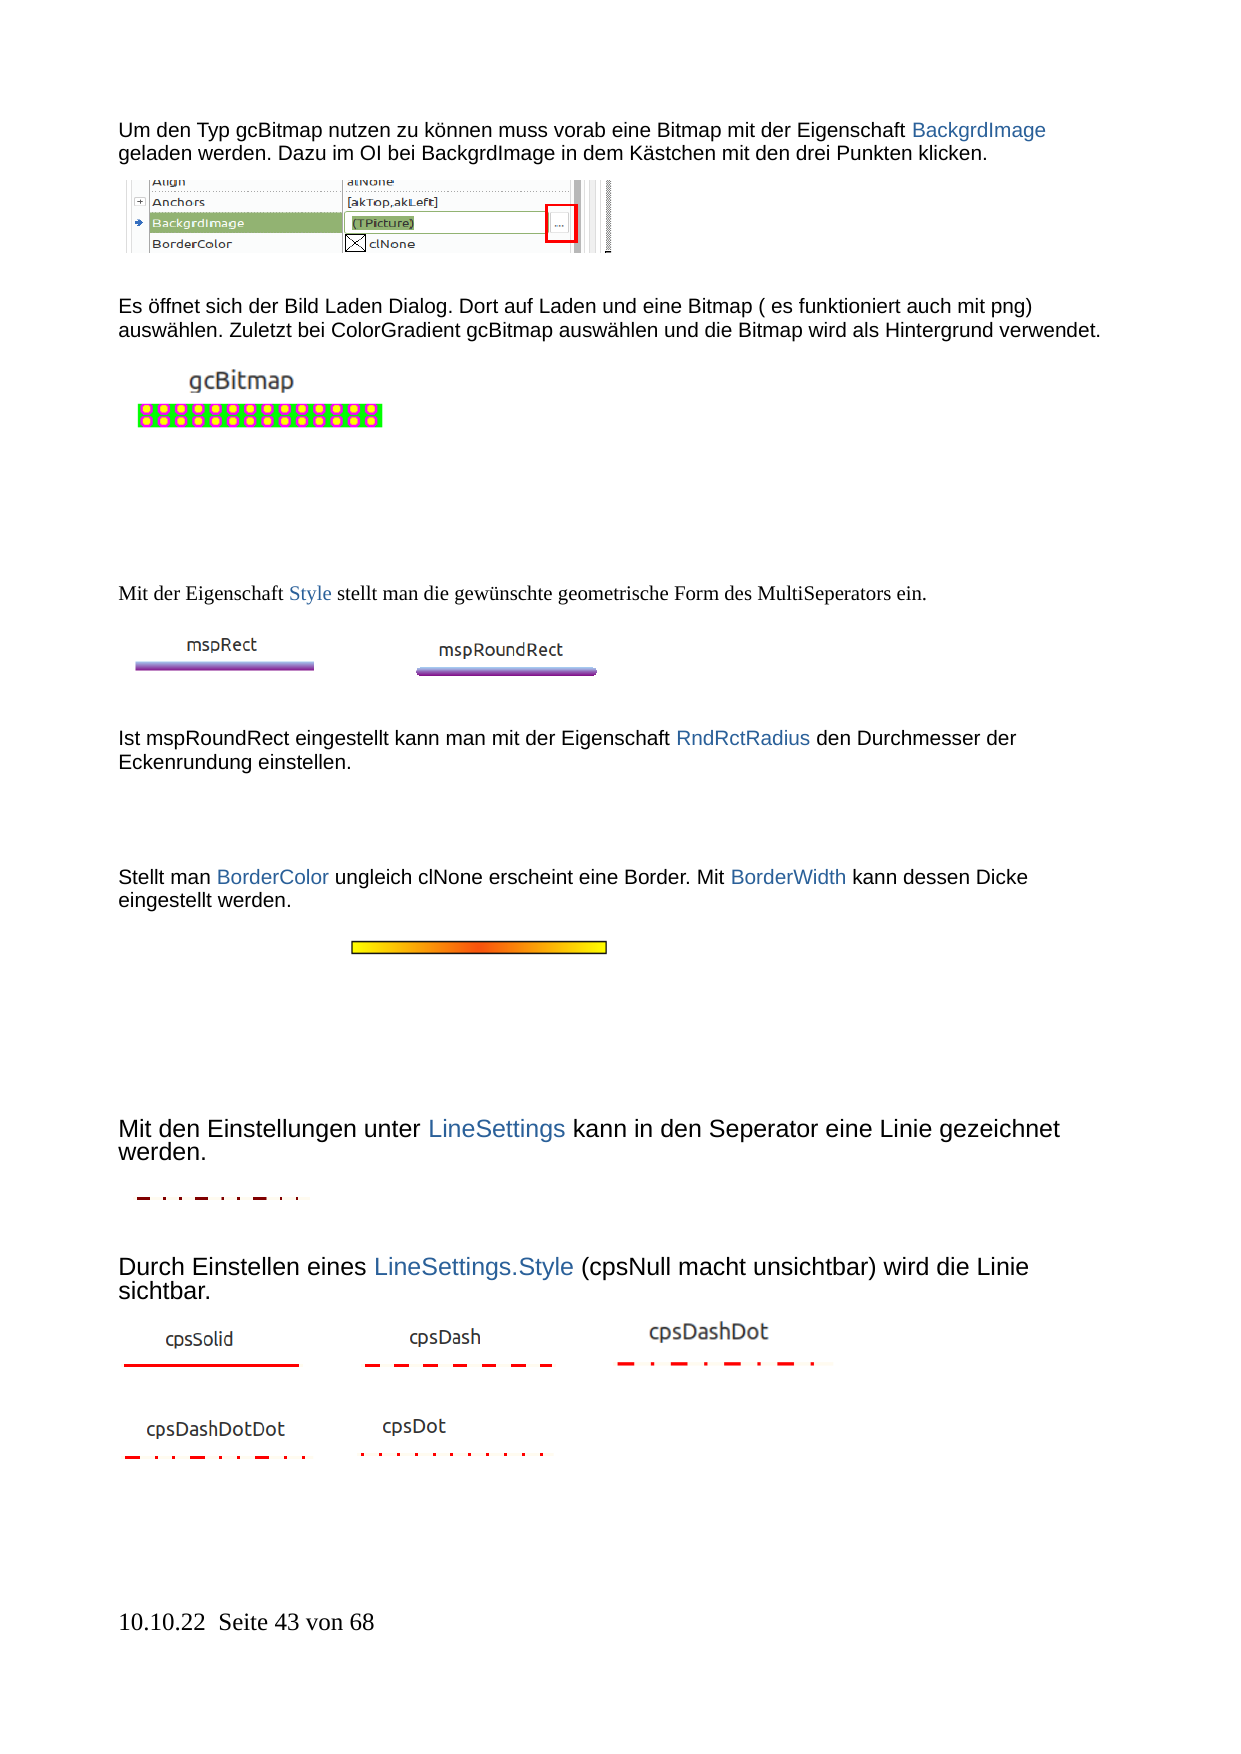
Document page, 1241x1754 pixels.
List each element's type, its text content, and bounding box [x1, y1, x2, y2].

picture [343, 1412, 554, 1464]
text Durch Einstellen eines LineSettings.Style (cpsNull macht unsichtbar) wird die Linie sichtbar. [118, 1257, 1122, 1304]
picture [110, 1413, 314, 1467]
text Um den Typ gcBitmap nutzen zu können muss vorab eine Bitmap mit der Eigenschaft BackgrdImage geladen werden. Dazu im OI bei BackgrdImage in dem Kästchen mit den drei Punkten klicken. [118, 118, 1122, 165]
text Mit den Einstellungen unter LineSettings kann in den Seperator eine Linie gezeichnet werden. [118, 1118, 1122, 1166]
text Stellt man BorderColor ungleich clNone erscheint eine Border. Mit BorderWidth kann dessen Dicke eingestellt werden. [118, 865, 1122, 913]
picture [601, 1320, 834, 1377]
picture [121, 180, 612, 253]
picture [111, 1321, 308, 1376]
text Mit der Eigenschaft Style stellt man die gewünschte geometrische Form des MultiSeperators ein. [118, 586, 1122, 604]
text Ist mspRoundRect eingestellt kann man mit der Eigenschaft RndRctRadius den Durchmesser der Eckenrundung einstellen. [118, 727, 1122, 774]
picture [125, 1186, 311, 1209]
picture [122, 362, 391, 441]
picture [119, 626, 329, 689]
picture [402, 635, 607, 689]
picture [340, 928, 621, 966]
text Es öffnet sich der Bild Laden Dialog. Dort auf Laden und eine Bitmap ( es funktioniert auch mit png) auswählen. Zuletzt bei ColorGradient gcBitmap auswählen und die Bitmap wird als Hintergrund verwendet. [118, 295, 1122, 342]
picture [345, 1321, 563, 1378]
